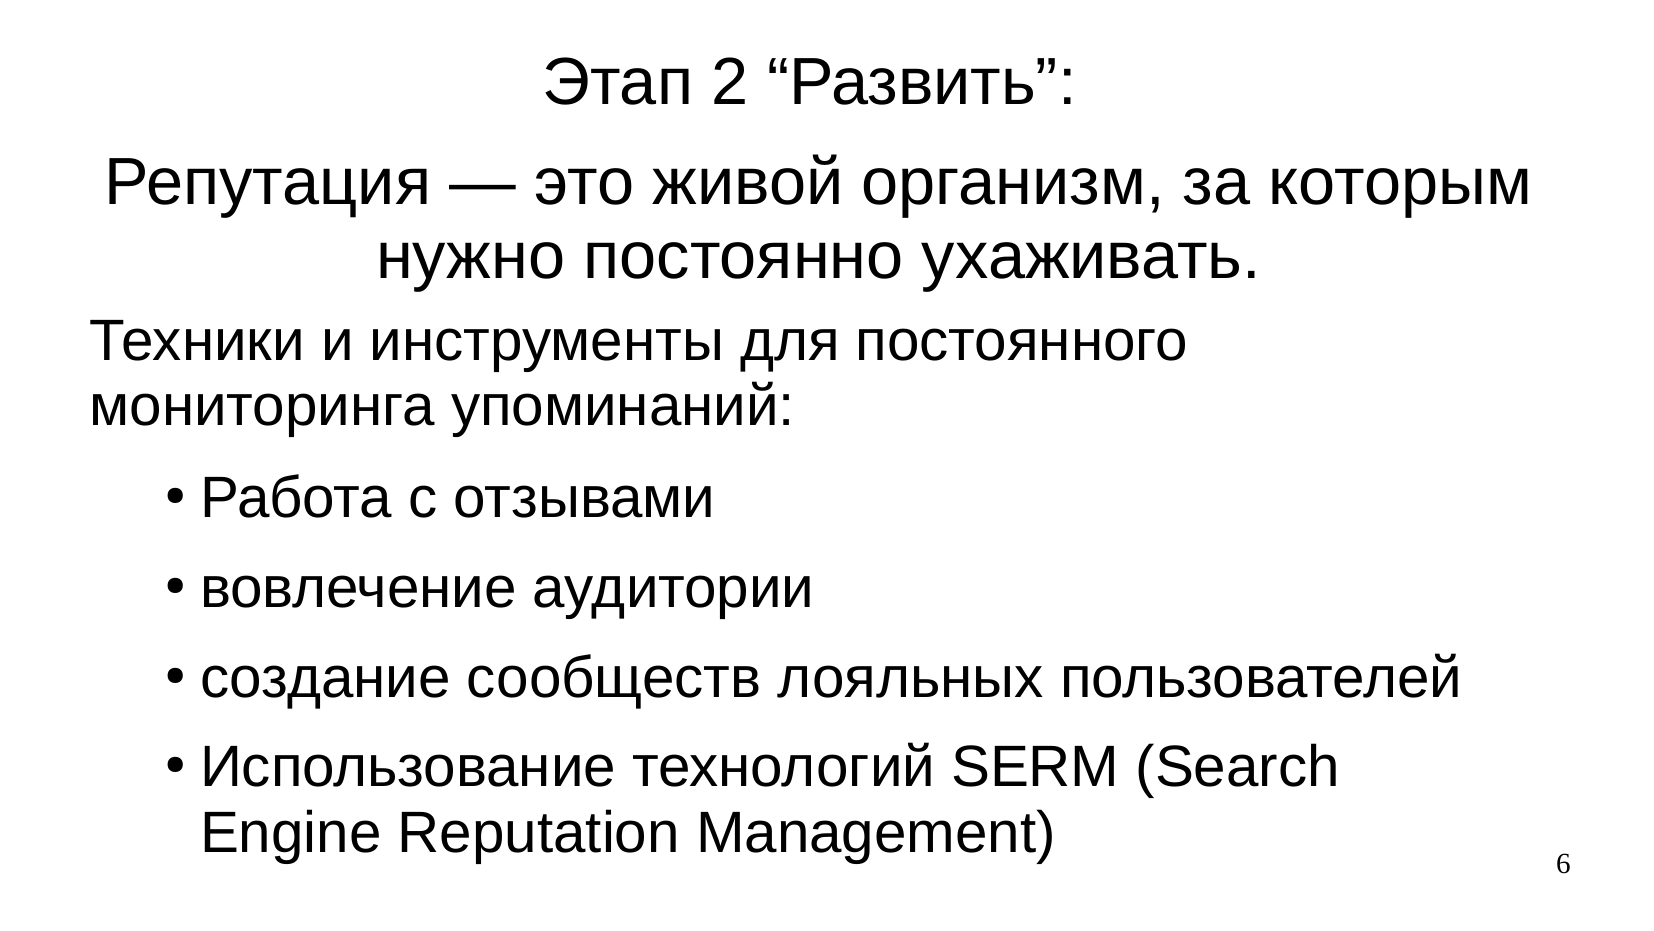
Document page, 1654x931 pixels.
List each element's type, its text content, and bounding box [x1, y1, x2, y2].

text_box Техники и инструменты для постоянного мониторинга упоминаний: [75, 300, 1538, 458]
text_box Работа с отзывами вовлечение аудитории создание сообществ лояльных пользователей Использование технологий SERM (Search Engine Reputation Management) [150, 457, 1538, 872]
subtitle Этап 2 “Развить”: Репутация — это живой организм, за которым нужно постоянно ухаживать. [75, 43, 1564, 294]
